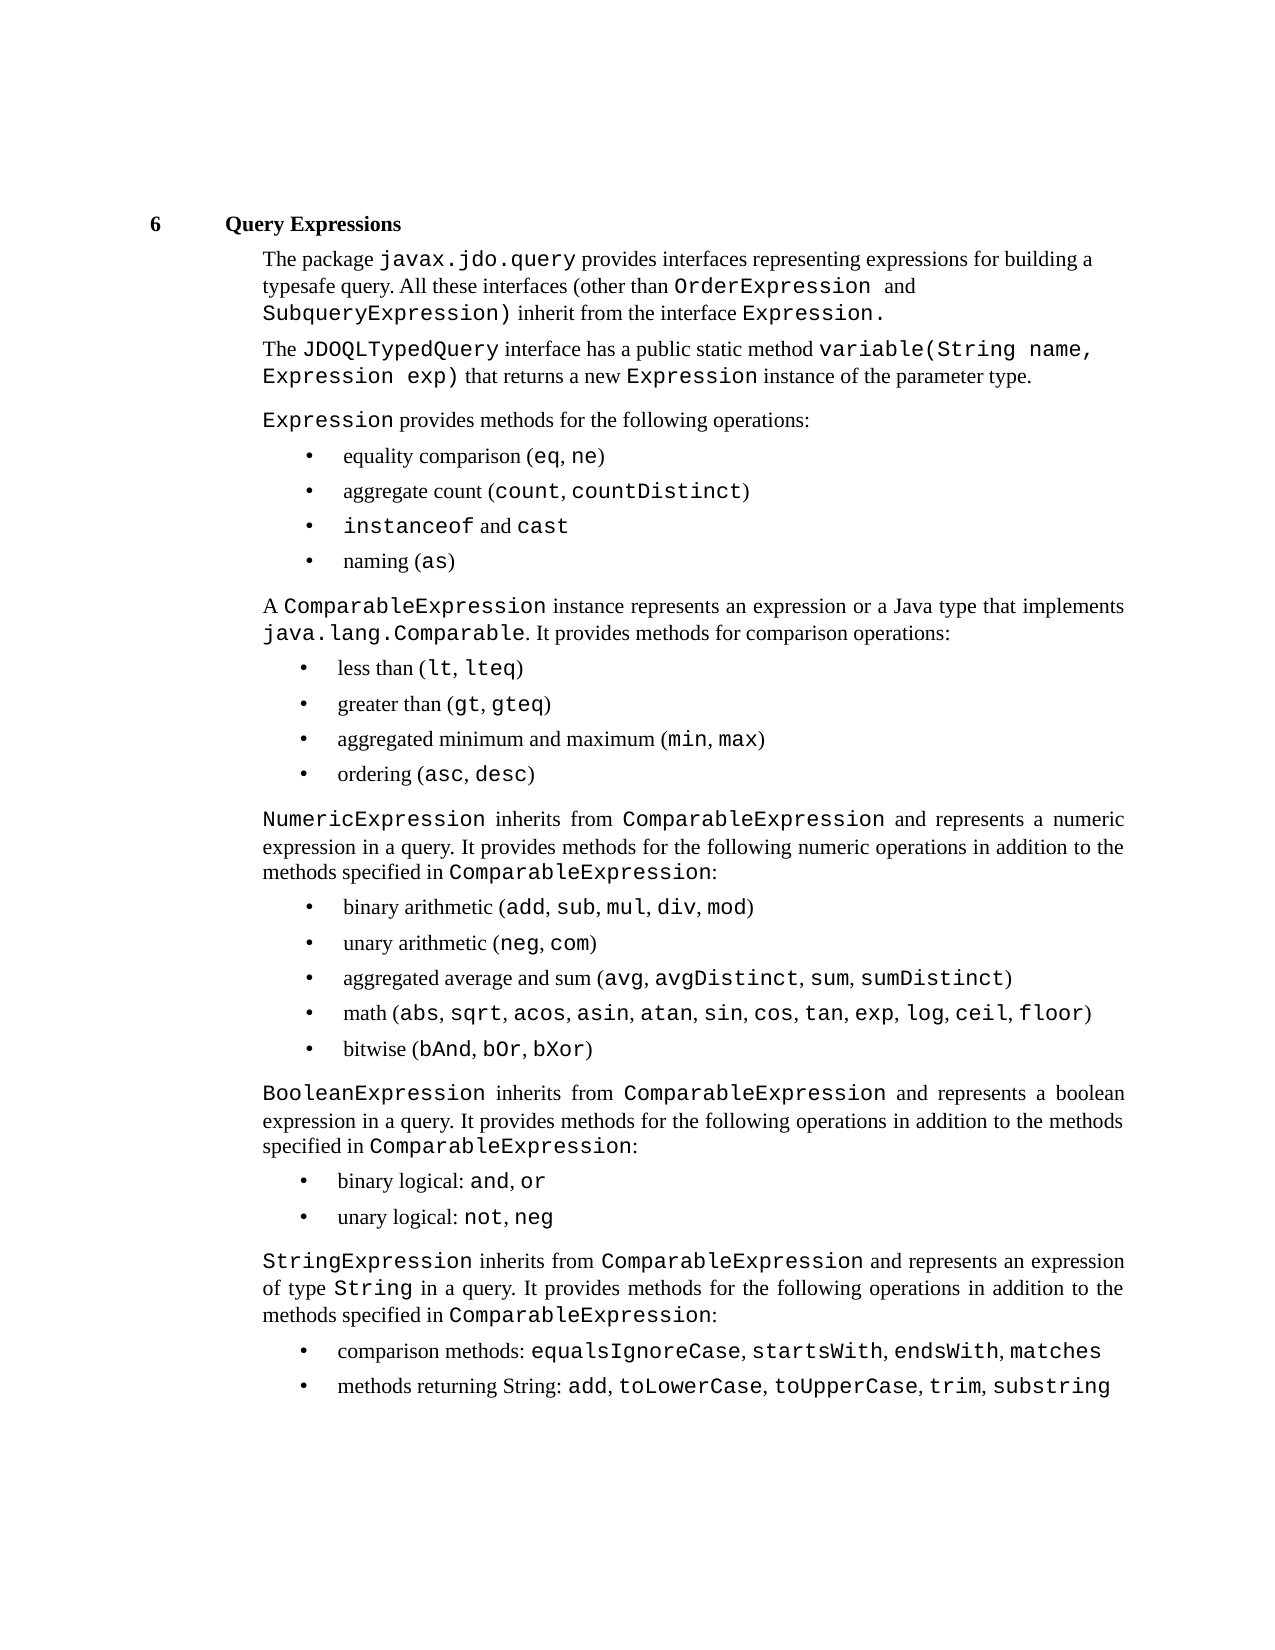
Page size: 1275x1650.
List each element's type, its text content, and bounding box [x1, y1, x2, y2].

list methods returning String: add, toLowerCase, toUpperCase, trim, substring [300, 1373, 1125, 1400]
list aggregated average and sum (avg, avgDistinct, sum, sumDistinct) [306, 965, 1125, 992]
list binary logical: and, or [300, 1168, 1125, 1195]
text NumericExpression inherits from ComparableExpression and represents a numeric expression in a query. It provides methods for the following numeric operations in addition to the methods specified in ComparableExpression: [262, 806, 1125, 886]
list aggregate count (count, countDistinct) [306, 478, 1125, 505]
list less than (lt, lteq) [300, 655, 1125, 682]
list equality comparison (eq, ne) [306, 443, 1125, 469]
text A ComparableExpression instance represents an expression or a Java type that implements java.lang.Comparable. It provides methods for comparison operations: [262, 593, 1125, 647]
list naming (as) [306, 548, 1125, 576]
list ordering (asc, desc) [300, 761, 1125, 788]
list unary arithmetic (neg, com) [306, 929, 1125, 957]
list greater than (gt, gteq) [300, 691, 1125, 718]
subtitle Query Expressions [150, 210, 1125, 236]
list bitwise (bAnd, bOr, bXor) [306, 1036, 1125, 1062]
list comparison methods: equalsIgnoreCase, startsWith, endsWith, matches [300, 1338, 1125, 1364]
text Expression provides methods for the following operations: [262, 407, 1125, 434]
list aggregated minimum and maximum (min, max) [300, 726, 1125, 753]
list unary logical: not, neg [300, 1204, 1125, 1231]
text BooleanExpression inherits from ComparableExpression and represents a boolean expression in a query. It provides methods for the following operations in addition to the methods specified in ComparableExpression: [262, 1080, 1125, 1160]
text StringExpression inherits from ComparableExpression and represents an expression of type String in a query. It provides methods for the following operations in addition to the methods specified in ComparableExpression: [262, 1248, 1125, 1329]
text The package javax.jdo.query provides interfaces representing expressions for building a typesafe query. All these interfaces (other than OrderExpression and SubqueryExpression) inherit from the interface Expression. [262, 246, 1125, 327]
text The JDOQLTypedQuery interface has a public static method variable(String name, Expression exp) that returns a new Expression instance of the parameter type. [262, 336, 1125, 390]
list instanceof and cast [306, 513, 1125, 540]
list binary arithmetic (add, sub, mul, div, mod) [306, 894, 1125, 921]
list math (abs, sqrt, acos, asin, atan, sin, cos, tan, exp, log, ceil, floor) [306, 1000, 1125, 1027]
